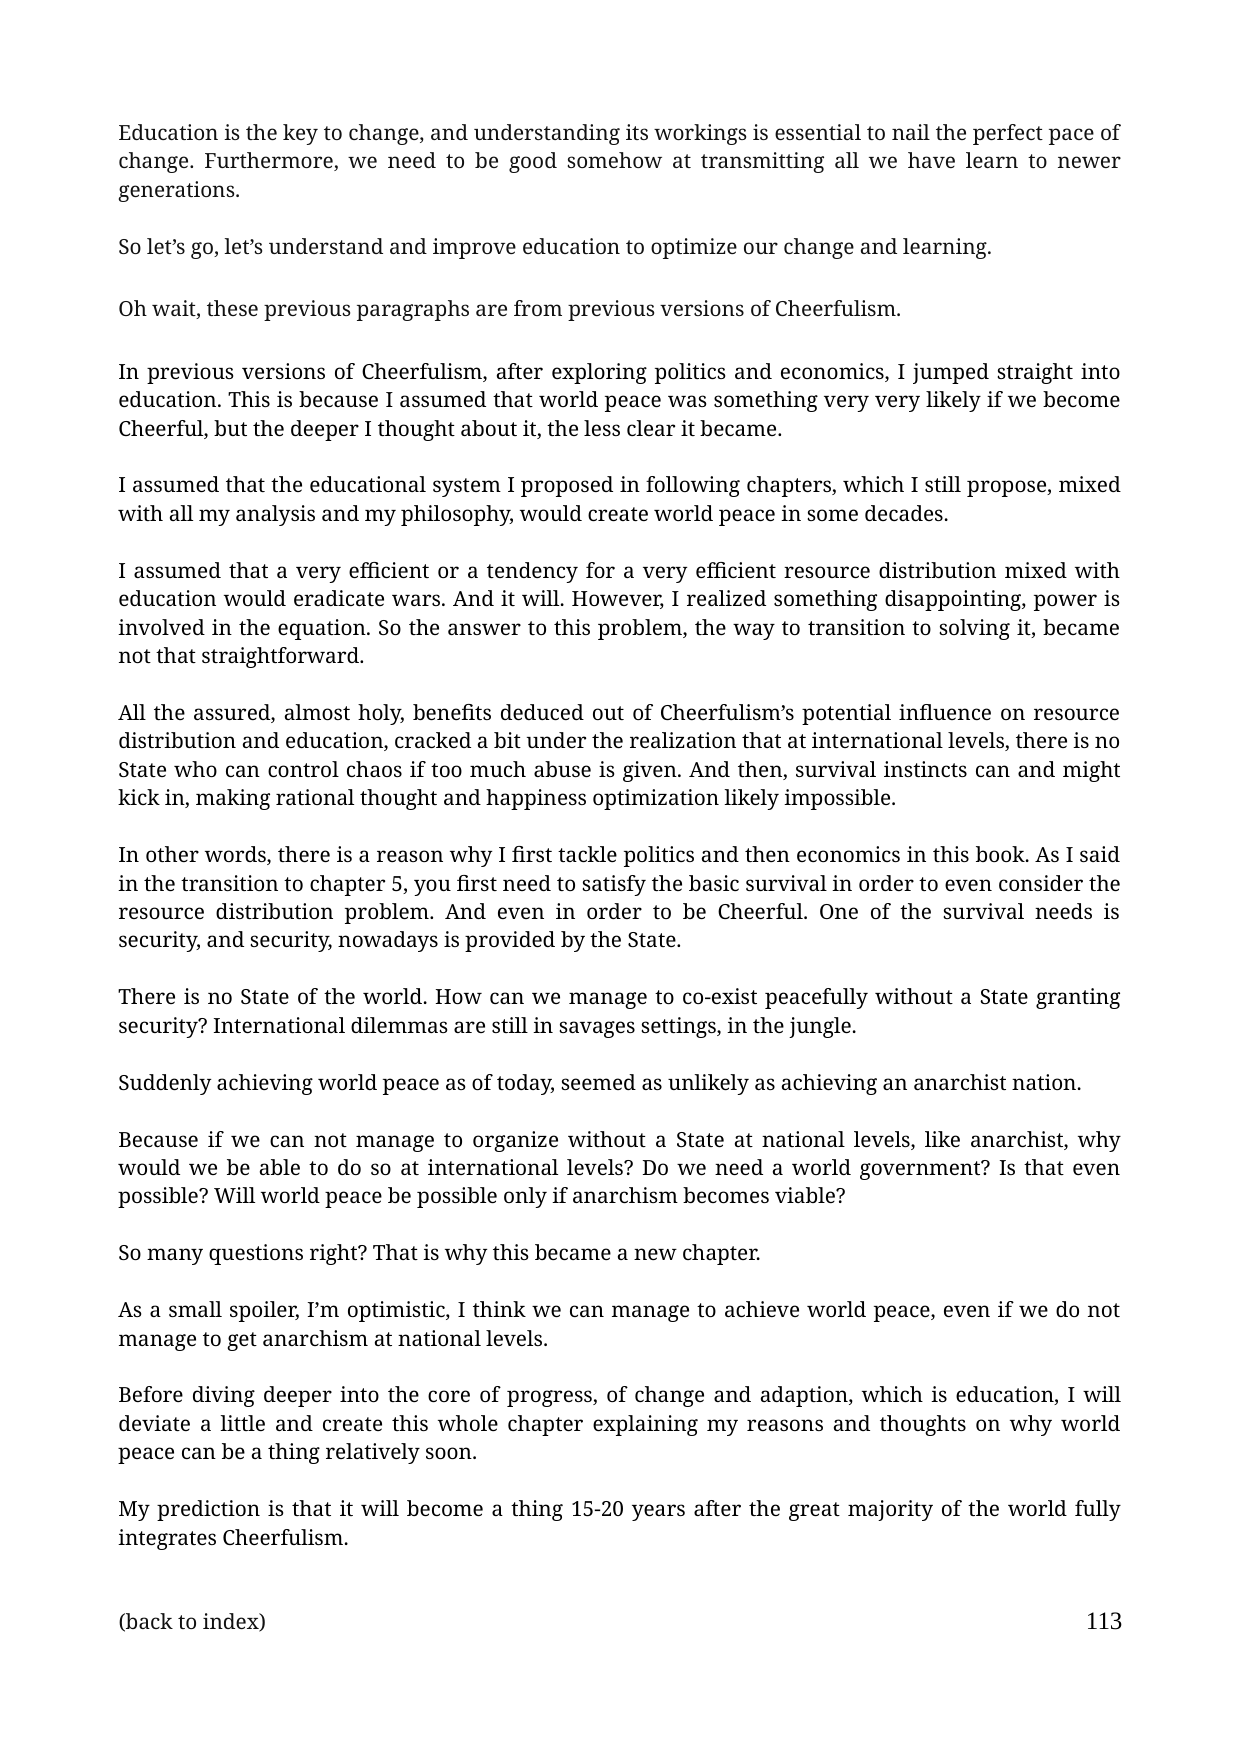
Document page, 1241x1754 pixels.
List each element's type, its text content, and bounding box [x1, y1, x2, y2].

text In other words, there is a reason why I first tackle politics and then economics in this book. As I said in the transition to chapter 5, you first need to satisfy the basic survival in order to even consider the resource distribution problem. And even in order to be Cheerful. One of the survival needs is security, and security, nowadays is provided by the State. [118, 840, 1122, 954]
text There is no State of the world. How can we manage to co-exist peacefully without a State granting security? International dilemmas are still in savages settings, in the jungle. [118, 982, 1122, 1039]
text As a small spoiler, I’m optimistic, I think we can manage to achieve world peace, even if we do not manage to get anarchism at national levels. [118, 1295, 1122, 1352]
text I assumed that the educational system I proposed in following chapters, which I still propose, mixed with all my analysis and my philosophy, would create world peace in some decades. [118, 471, 1122, 527]
text In previous versions of Cheerfulism, after exploring politics and economics, I jumped straight into education. This is because I assumed that world peace was something very very likely if we become Cheerful, but the deeper I thought about it, the less clear it became. [118, 357, 1122, 442]
text I assumed that a very efficient or a tendency for a very efficient resource distribution mixed with education would eradicate wars. And it will. However, I realized something disappointing, power is involved in the equation. So the answer to this problem, the way to transition to solving it, became not that straightforward. [118, 556, 1122, 670]
text Education is the key to change, and understanding its workings is essential to nail the perfect pace of change. Furthermore, we need to be good somehow at transmitting all we have learn to newer generations. [118, 118, 1122, 203]
text So let’s go, let’s understand and improve education to optimize our change and learning. [118, 232, 1122, 260]
text My prediction is that it will become a thing 15-20 years after the great majority of the world fully integrates Cheerfulism. [118, 1494, 1122, 1551]
text Oh wait, these previous paragraphs are from previous versions of Cheerfulism. [118, 294, 1122, 323]
text Suddenly achieving world peace as of today, seemed as unlikely as achieving an anarchist nation. [118, 1068, 1122, 1096]
text Before diving deeper into the core of progress, of change and adaption, which is education, I will deviate a little and create this whole chapter explaining my reasons and thoughts on why world peace can be a thing relatively soon. [118, 1381, 1122, 1466]
text So many questions right? That is why this became a new chapter. [118, 1238, 1122, 1267]
text All the assured, almost holy, benefits deduced out of Cheerfulism’s potential influence on resource distribution and education, cracked a bit under the realization that at international levels, there is no State who can control chaos if too much abuse is given. And then, survival instincts can and might kick in, making rational thought and happiness optimization likely impossible. [118, 698, 1122, 812]
text Because if we can not manage to organize without a State at national levels, like anarchist, why would we be able to do so at international levels? Do we need a world government? Is that even possible? Will world peace be possible only if anarchism becomes viable? [118, 1125, 1122, 1210]
